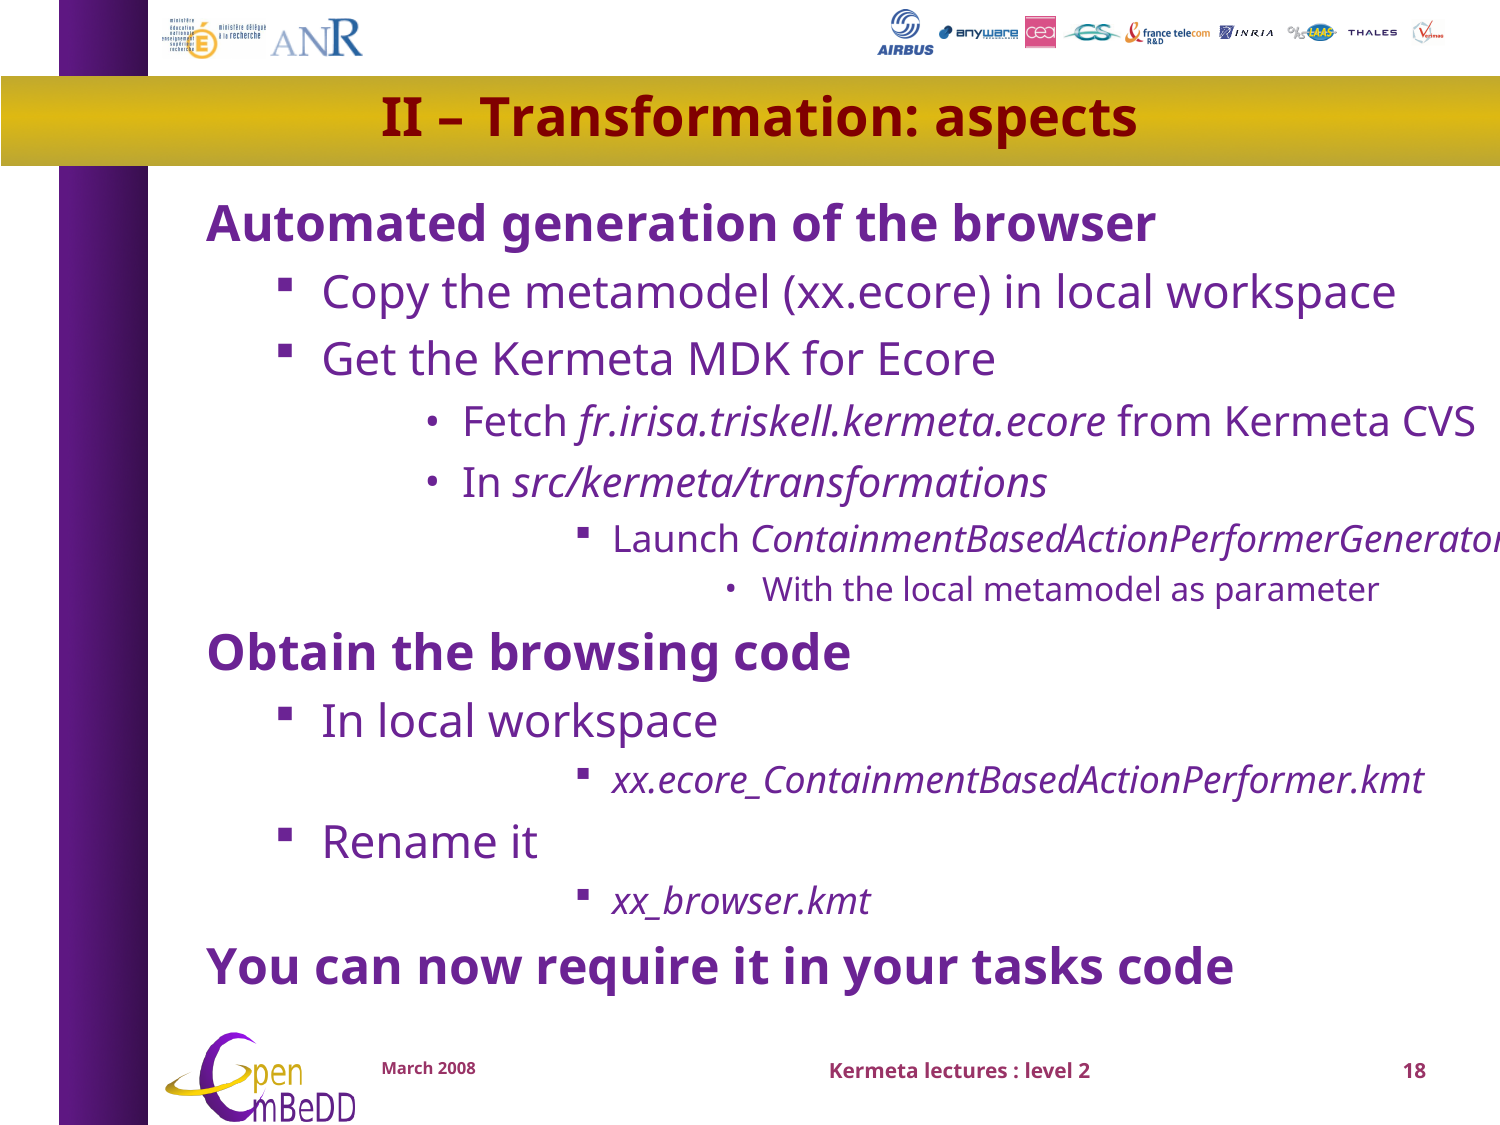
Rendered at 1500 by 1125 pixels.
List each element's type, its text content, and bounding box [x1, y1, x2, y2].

list Automated generation of the browser Copy the metamodel (xx.ecore) in local workspace Get the Kermeta MDK for Ecore Fetch fr.irisa.triskell.kermeta.ecore from Kermeta CVS In src/kermeta/transformations Launch ContainmentBasedActionPerformerGenerator.kmt With the local metamodel as parameter Obtain the browsing code In local workspace xx.ecore_ContainmentBasedActionPerformer.kmt Rename it xx_browser.kmt You can now require it in your tasks code [124, 191, 1488, 1019]
text_box March 2008 [366, 1049, 531, 1101]
text_box Kermeta lectures : level 2 [531, 1049, 1387, 1101]
text_box [1387, 1049, 1482, 1101]
title II – Transformation: aspects [303, 82, 1218, 148]
